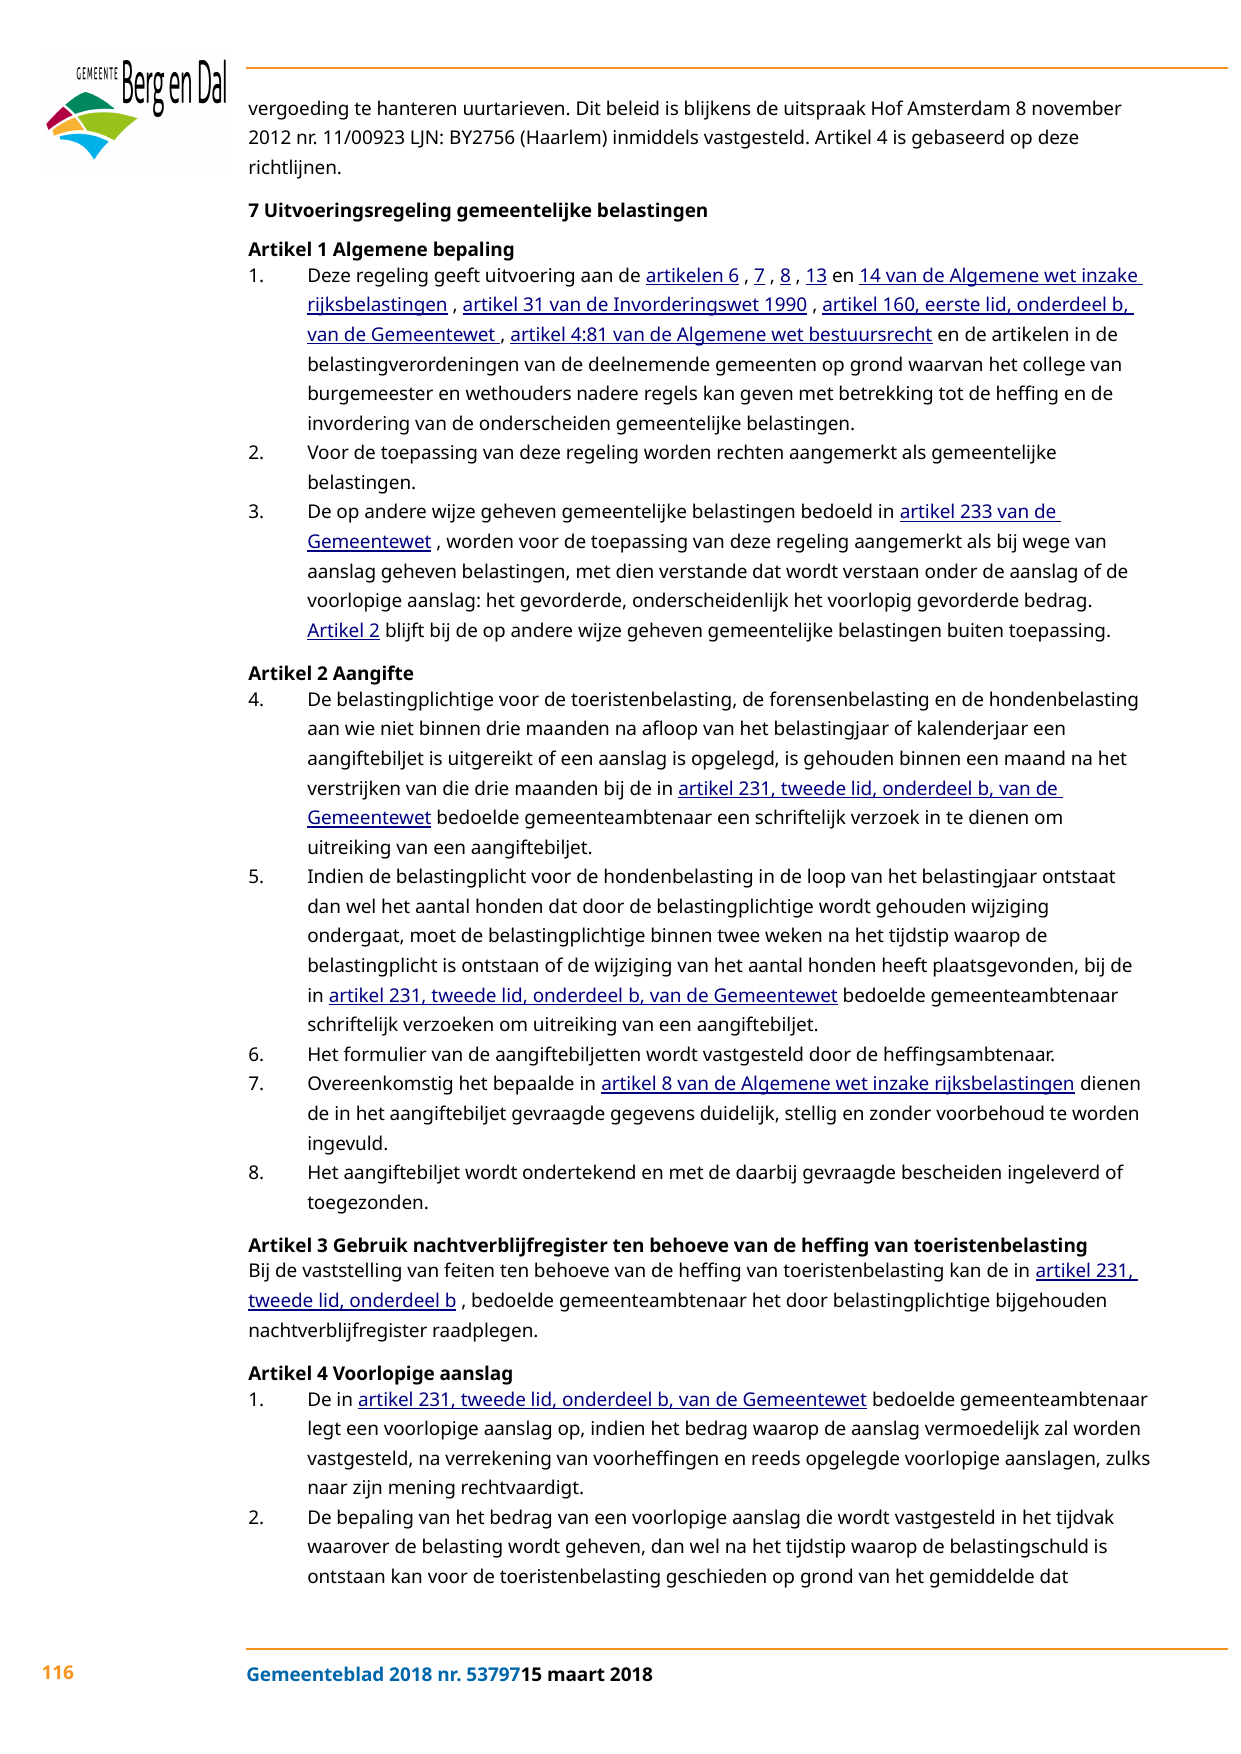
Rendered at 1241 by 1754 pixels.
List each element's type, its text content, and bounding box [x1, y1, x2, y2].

list De op andere wijze geheven gemeentelijke belastingen bedoeld in artikel 233 van de Gemeentewet , worden voor de toepassing van deze regeling aangemerkt als bij wege van aanslag geheven belastingen, met dien verstande dat wordt verstaan onder de aanslag of de voorlopige aanslag: het gevorderde, onderscheidenlijk het voorlopig gevorderde bedrag. Artikel 2 blijft bij de op andere wijze geheven gemeentelijke belastingen buiten toepassing. [248, 499, 1152, 643]
text 7 Uitvoeringsregeling gemeentelijke belastingen [248, 197, 1152, 223]
text Artikel 3 Gebruik nachtverblijfregister ten behoeve van de heffing van toeristenbelasting [248, 1232, 1152, 1258]
list De in artikel 231, tweede lid, onderdeel b, van de Gemeentewet bedoelde gemeenteambtenaar legt een voorlopige aanslag op, indien het bedrag waarop de aanslag vermoedelijk zal worden vastgesteld, na verrekening van voorheffingen en reeds opgelegde voorlopige aanslagen, zulks naar zijn mening rechtvaardigt. [248, 1386, 1152, 1500]
text Artikel 1 Algemene bepaling [248, 236, 1152, 262]
list Indien de belastingplicht voor de hondenbelasting in de loop van het belastingjaar ontstaat dan wel het aantal honden dat door de belastingplichtige wordt gehouden wijziging ondergaat, moet de belastingplichtige binnen twee weken na het tijdstip waarop de belastingplicht is ontstaan of de wijziging van het aantal honden heeft plaatsgevonden, bij de in artikel 231, tweede lid, onderdeel b, van de Gemeentewet bedoelde gemeenteambtenaar schriftelijk verzoeken om uitreiking van een aangiftebiljet. [248, 863, 1152, 1037]
text Artikel 2 Aangifte [248, 660, 1152, 686]
list Het formulier van de aangiftebiljetten wordt vastgesteld door de heffingsambtenaar. [248, 1041, 1152, 1067]
list Deze regeling geeft uitvoering aan de artikelen 6 , 7 , 8 , 13 en 14 van de Algemene wet inzake rijksbelastingen , artikel 31 van de Invorderingswet 1990 , artikel 160, eerste lid, onderdeel b, van de Gemeentewet , artikel 4:81 van de Algemene wet bestuursrecht en de artikelen in de belastingverordeningen van de deelnemende gemeenten op grond waarvan het college van burgemeester en wethouders nadere regels kan geven met betrekking tot de heffing en de invordering van de onderscheiden gemeentelijke belastingen. [248, 262, 1152, 436]
list Voor de toepassing van deze regeling worden rechten aangemerkt als gemeentelijke belastingen. [248, 439, 1152, 495]
text vergoeding te hanteren uurtarieven. Dit beleid is blijkens de uitspraak Hof Amsterdam 8 november 2012 nr. 11/00923 LJN: BY2756 (Haarlem) inmiddels vastgesteld. Artikel 4 is gebaseerd op deze richtlijnen. [248, 95, 1152, 180]
text Artikel 4 Voorlopige aanslag [248, 1360, 1152, 1386]
picture [41, 47, 231, 172]
text Bij de vaststelling van feiten ten behoeve van de heffing van toeristenbelasting kan de in artikel 231, tweede lid, onderdeel b , bedoelde gemeenteambtenaar het door belastingplichtige bijgehouden nachtverblijfregister raadplegen. [248, 1258, 1152, 1343]
list De bepaling van het bedrag van een voorlopige aanslag die wordt vastgesteld in het tijdvak waarover de belasting wordt geheven, dan wel na het tijdstip waarop de belastingschuld is ontstaan kan voor de toeristenbelasting geschieden op grond van het gemiddelde dat [248, 1504, 1152, 1589]
list De belastingplichtige voor de toeristenbelasting, de forensenbelasting en de hondenbelasting aan wie niet binnen drie maanden na afloop van het belastingjaar of kalenderjaar een aangiftebiljet is uitgereikt of een aanslag is opgelegd, is gehouden binnen een maand na het verstrijken van die drie maanden bij de in artikel 231, tweede lid, onderdeel b, van de Gemeentewet bedoelde gemeenteambtenaar een schriftelijk verzoek in te dienen om uitreiking van een aangiftebiljet. [248, 686, 1152, 859]
list Het aangiftebiljet wordt ondertekend en met de daarbij gevraagde bescheiden ingeleverd of toegezonden. [248, 1159, 1152, 1214]
list Overeenkomstig het bepaalde in artikel 8 van de Algemene wet inzake rijksbelastingen dienen de in het aangiftebiljet gevraagde gegevens duidelijk, stellig en zonder voorbehoud te worden ingevuld. [248, 1071, 1152, 1155]
